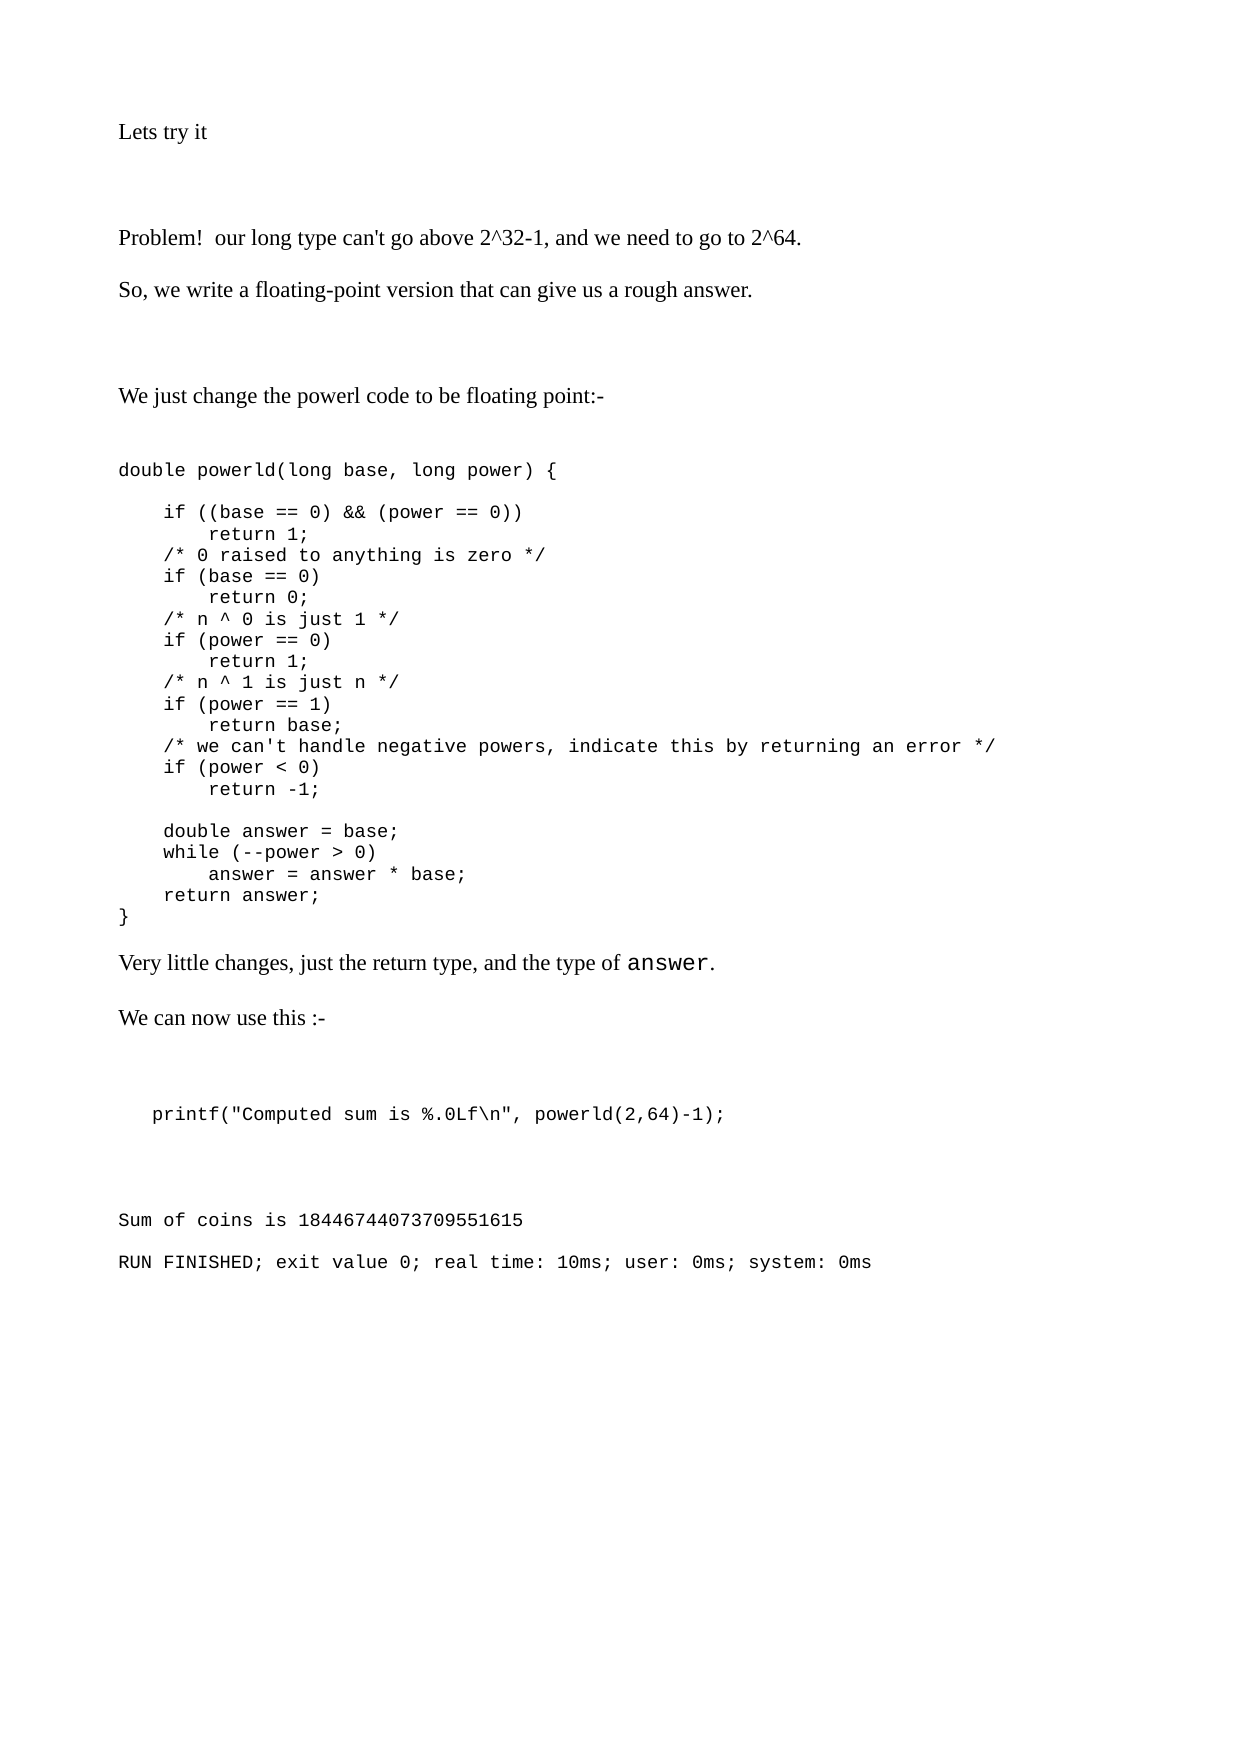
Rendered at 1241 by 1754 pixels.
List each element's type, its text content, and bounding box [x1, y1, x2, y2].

text Problem! our long type can't go above 2^32-1, and we need to go to 2^64. [118, 223, 1122, 250]
text Lets try it [118, 118, 1122, 144]
text /* 0 raised to anything is zero */ [118, 546, 1122, 567]
text double answer = base; [118, 822, 1122, 843]
text /* n ^ 1 is just n */ [118, 673, 1122, 694]
text return 1; [118, 652, 1122, 673]
text } [118, 907, 1122, 928]
text double powerld(long base, long power) { [118, 461, 1122, 482]
text /* we can't handle negative powers, indicate this by returning an error */ [118, 737, 1122, 758]
text return base; [118, 716, 1122, 737]
text We can now use this :- [118, 1004, 1122, 1030]
text if (power == 1) [118, 694, 1122, 716]
text if (base == 0) [118, 567, 1122, 588]
text Sum of coins is 18446744073709551615 [118, 1211, 1122, 1232]
text /* n ^ 0 is just 1 */ [118, 609, 1122, 631]
text answer = answer * base; [118, 864, 1122, 886]
text return answer; [118, 886, 1122, 907]
text return 1; [118, 524, 1122, 546]
text RUN FINISHED; exit value 0; real time: 10ms; user: 0ms; system: 0ms [118, 1253, 1122, 1274]
text printf("Computed sum is %.0Lf\n", powerld(2,64)-1); [118, 1104, 1122, 1126]
text if (power < 0) [118, 758, 1122, 779]
text while (--power > 0) [118, 843, 1122, 864]
text We just change the powerl code to be floating point:- [118, 382, 1122, 408]
text if (power == 0) [118, 631, 1122, 652]
text So, we write a floating-point version that can give us a rough answer. [118, 276, 1122, 303]
text return 0; [118, 588, 1122, 609]
text Very little changes, just the return type, and the type of answer. [118, 949, 1122, 978]
text if ((base == 0) && (power == 0)) [118, 503, 1122, 524]
text return -1; [118, 779, 1122, 801]
